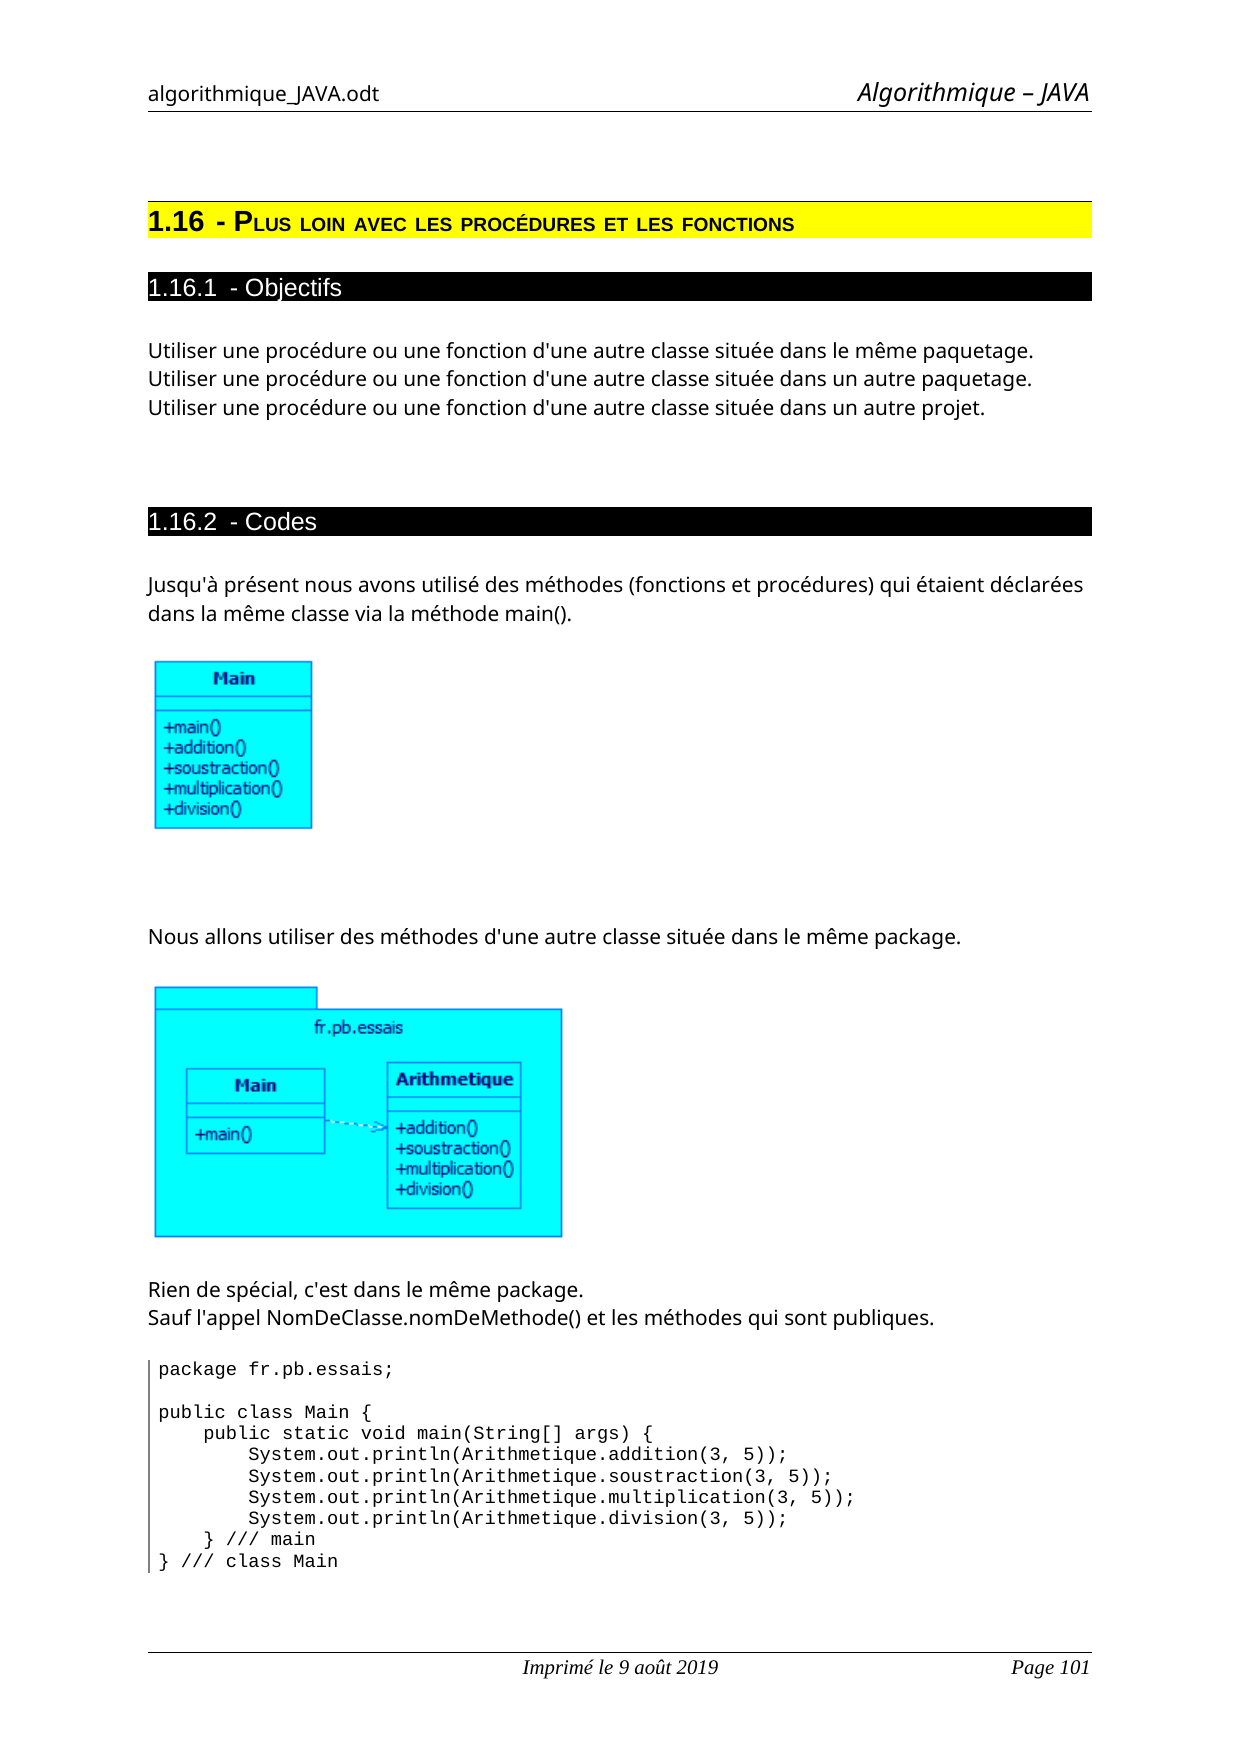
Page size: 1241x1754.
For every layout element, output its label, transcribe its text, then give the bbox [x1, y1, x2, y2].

text } /// main [150, 1530, 1092, 1551]
text } /// class Main [150, 1551, 1092, 1573]
text Sauf l'appel NomDeClasse.nomDeMethode() et les méthodes qui sont publiques. [148, 1303, 1092, 1332]
text System.out.println(Arithmetique.division(3, 5)); [150, 1509, 1092, 1530]
text Utiliser une procédure ou une fonction d'une autre classe située dans un autre projet. [148, 393, 1092, 421]
subtitle - Objectifs [148, 272, 1092, 301]
subtitle - Codes [148, 507, 1092, 536]
text Jusqu'à présent nous avons utilisé des méthodes (fonctions et procédures) qui étaient déclarées dans la même classe via la méthode main(). [148, 570, 1092, 627]
text Nous allons utiliser des méthodes d'une autre classe située dans le même package. [148, 922, 1092, 951]
text System.out.println(Arithmetique.soustraction(3, 5)); [150, 1466, 1092, 1488]
text System.out.println(Arithmetique.multiplication(3, 5)); [150, 1488, 1092, 1509]
text public static void main(String[] args) { [150, 1424, 1092, 1445]
text package fr.pb.essais; [150, 1360, 1092, 1381]
text Utiliser une procédure ou une fonction d'une autre classe située dans le même paquetage. [148, 336, 1092, 364]
text Rien de spécial, c'est dans le même package. [148, 1275, 1092, 1303]
text System.out.println(Arithmetique.addition(3, 5)); [150, 1445, 1092, 1466]
subtitle - Plus loin avec les procédures et les fonctions [148, 202, 1092, 238]
picture [147, 655, 322, 837]
text Utiliser une procédure ou une fonction d'une autre classe située dans un autre paquetage. [148, 364, 1092, 393]
picture [147, 979, 572, 1247]
text public class Main { [150, 1403, 1092, 1424]
